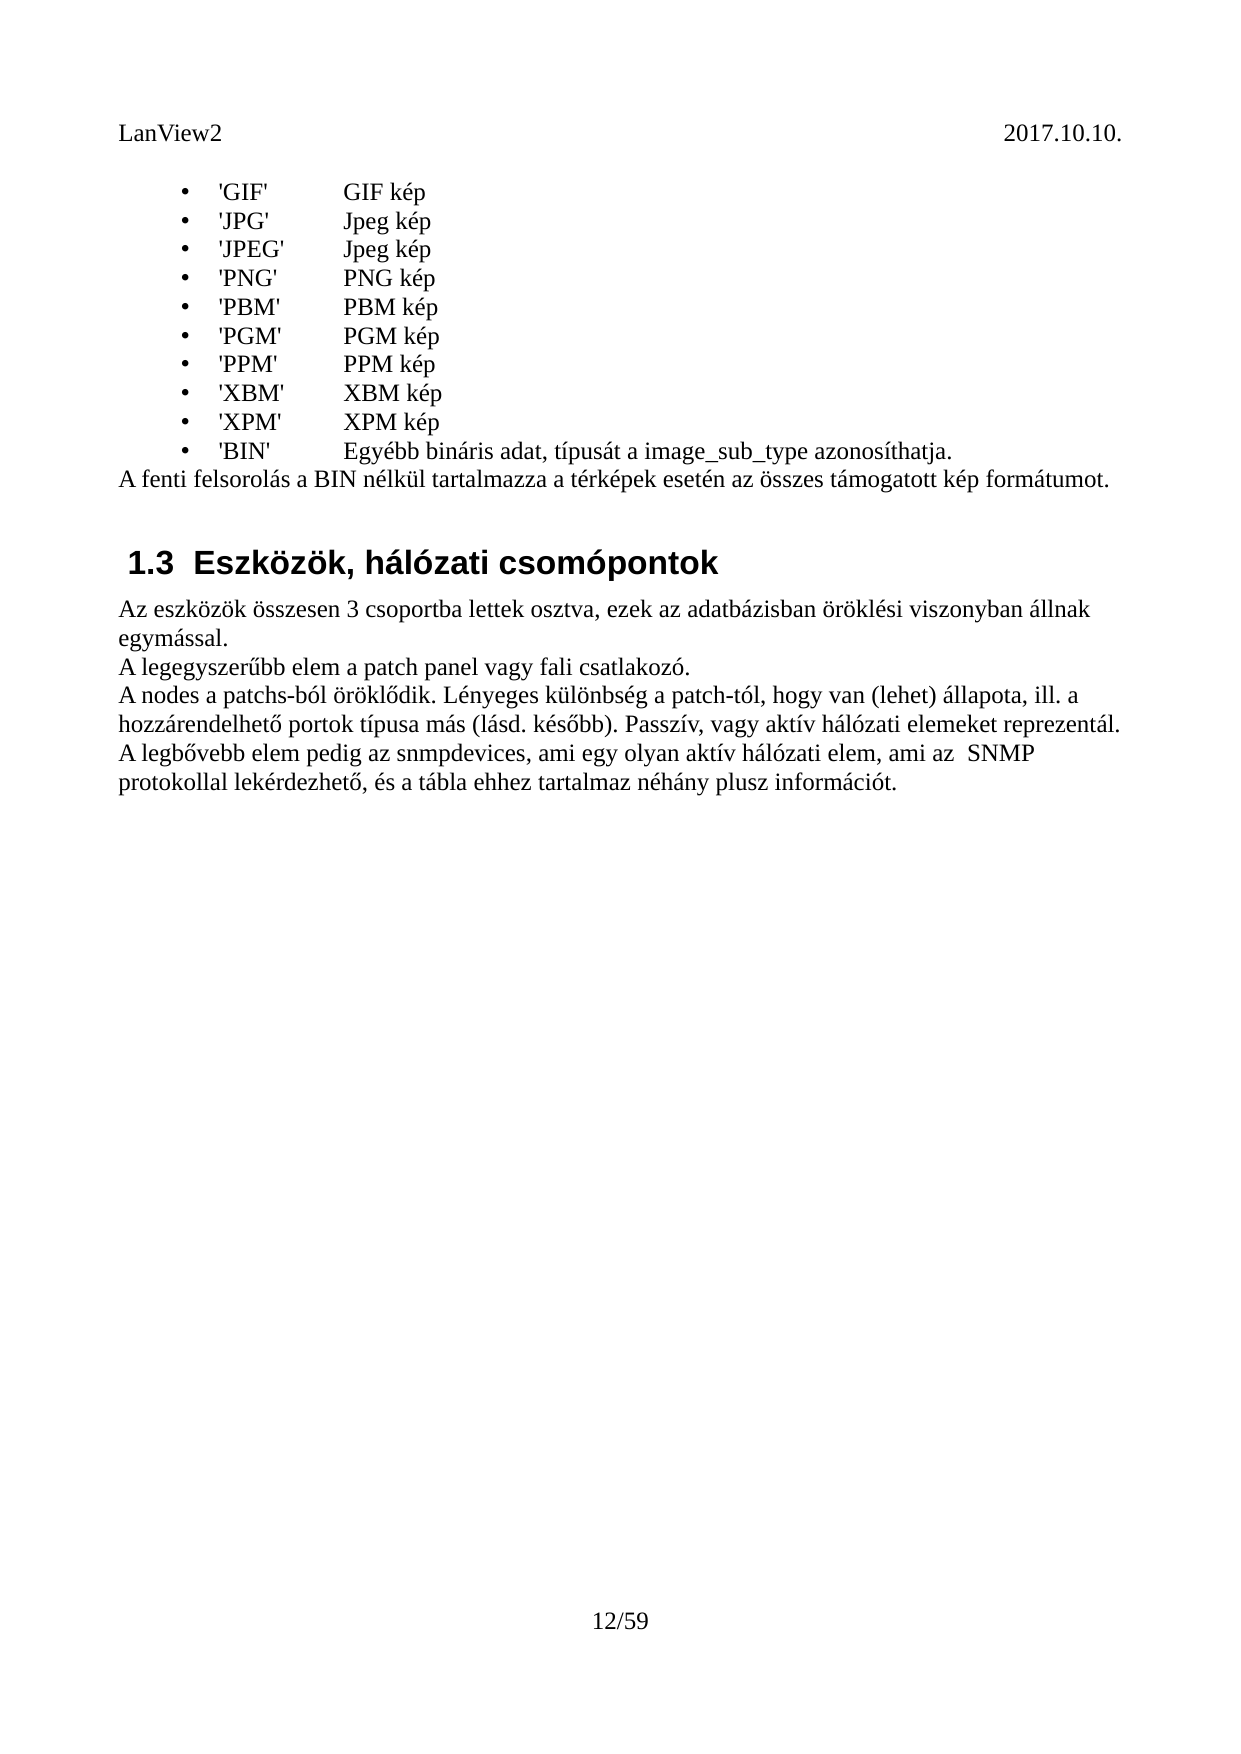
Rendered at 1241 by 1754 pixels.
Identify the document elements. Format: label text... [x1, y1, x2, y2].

text Az eszközök összesen 3 csoportba lettek osztva, ezek az adatbázisban öröklési viszonyban állnak egymással. [118, 594, 1122, 652]
list 'GIF' GIF kép [181, 177, 1122, 206]
text A nodes a patchs-ból öröklődik. Lényeges különbség a patch-tól, hogy van (lehet) állapota, ill. a hozzárendelhető portok típusa más (lásd. később). Passzív, vagy aktív hálózati elemeket reprezentál. [118, 680, 1122, 738]
text A legegyszerűbb elem a patch panel vagy fali csatlakozó. [118, 652, 1122, 680]
list 'PNG' PNG kép [181, 263, 1122, 292]
list 'XBM' XBM kép [181, 378, 1122, 407]
list 'XPM' XPM kép [181, 407, 1122, 436]
subtitle Eszközök, hálózati csomópontok [118, 543, 1122, 582]
list 'JPEG' Jpeg kép [181, 234, 1122, 263]
list 'PGM' PGM kép [181, 321, 1122, 349]
text A legbővebb elem pedig az snmpdevices, ami egy olyan aktív hálózati elem, ami az SNMP protokollal lekérdezhető, és a tábla ehhez tartalmaz néhány plusz információt. [118, 738, 1122, 795]
list 'BIN' Egyébb bináris adat, típusát a image_sub_type azonosíthatja. [181, 436, 1122, 464]
list 'PBM' PBM kép [181, 292, 1122, 321]
text A fenti felsorolás a BIN nélkül tartalmazza a térképek esetén az összes támogatott kép formátumot. [118, 464, 1122, 493]
list 'PPM' PPM kép [181, 349, 1122, 378]
list 'JPG' Jpeg kép [181, 206, 1122, 234]
